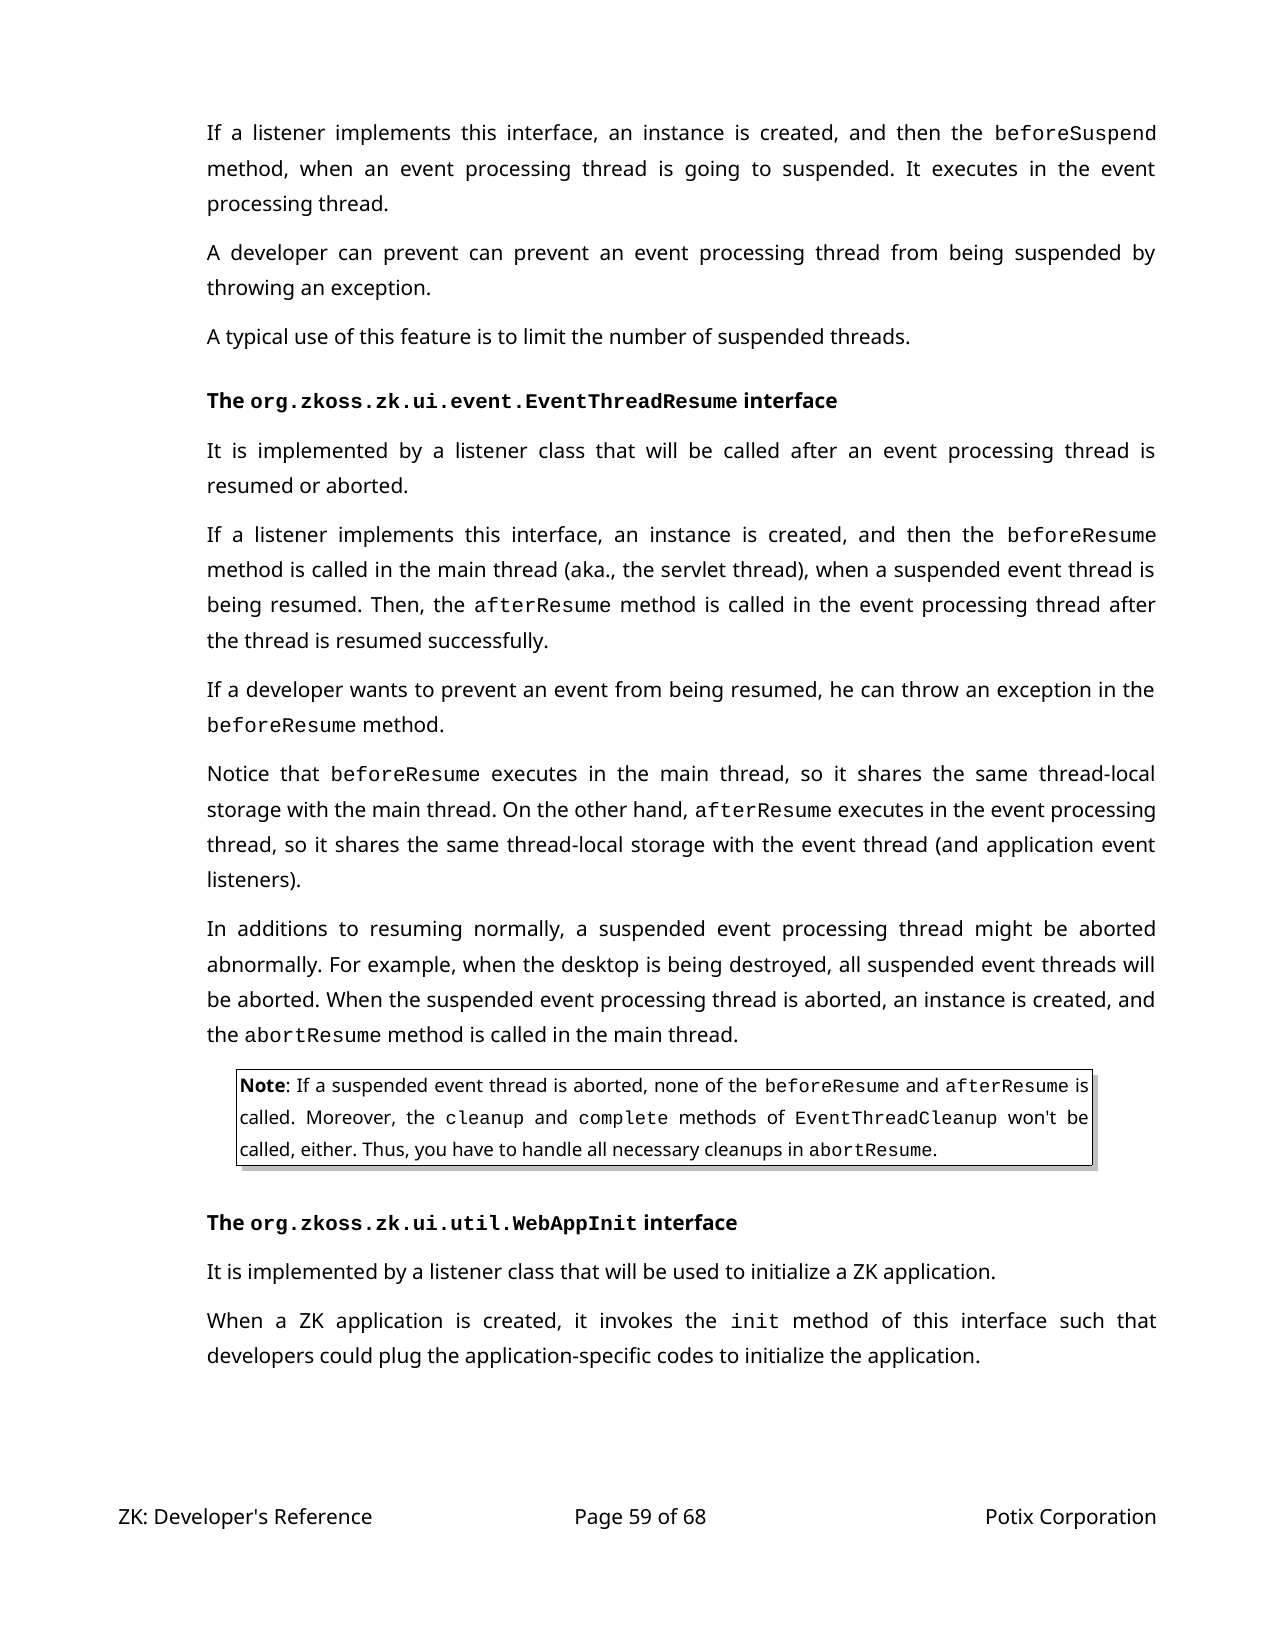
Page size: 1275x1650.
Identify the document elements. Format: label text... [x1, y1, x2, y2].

text A developer can prevent can prevent an event processing thread from being suspended by throwing an exception. [207, 238, 1157, 301]
text If a listener implements this interface, an instance is created, and then the beforeResume method is called in the main thread (aka., the servlet thread), when a suspended event thread is being resumed. Then, the afterResume method is called in the event processing thread after the thread is resumed successfully. [207, 520, 1157, 654]
subtitle The org.zkoss.zk.ui.event.EventThreadResume interface [207, 387, 1157, 415]
text It is implemented by a listener class that will be used to initialize a ZK application. [207, 1257, 1157, 1285]
subtitle The org.zkoss.zk.ui.util.WebAppInit interface [207, 1208, 1157, 1236]
text When a ZK application is created, it invokes the init method of this interface such that developers could plug the application-specific codes to initialize the application. [207, 1306, 1157, 1369]
text In additions to resuming normally, a suspended event processing thread might be aborted abnormally. For example, when the desktop is being destroyed, all suspended event threads will be aborted. When the suspended event processing thread is aborted, an instance is created, and the abortResume method is called in the main thread. [207, 914, 1157, 1049]
text A typical use of this feature is to limit the number of suspended threads. [207, 322, 1157, 350]
text If a listener implements this interface, an instance is created, and then the beforeSuspend method, when an event processing thread is going to suspended. It executes in the event processing thread. [207, 118, 1157, 217]
text It is implemented by a listener class that will be called after an event processing thread is resumed or aborted. [207, 436, 1157, 499]
text Notice that beforeResume executes in the main thread, so it shares the same thread-local storage with the main thread. On the other hand, afterResume executes in the event processing thread, so it shares the same thread-local storage with the event thread (and application event listeners). [207, 759, 1157, 894]
text Note: If a suspended event thread is aborted, none of the beforeResume and afterResume is called. Moreover, the cleanup and complete methods of EventThreadCleanup won't be called, either. Thus, you have to handle all necessary cleanups in abortResume. [237, 1070, 1092, 1165]
text If a developer wants to prevent an event from being resumed, he can throw an exception in the beforeResume method. [207, 675, 1157, 739]
